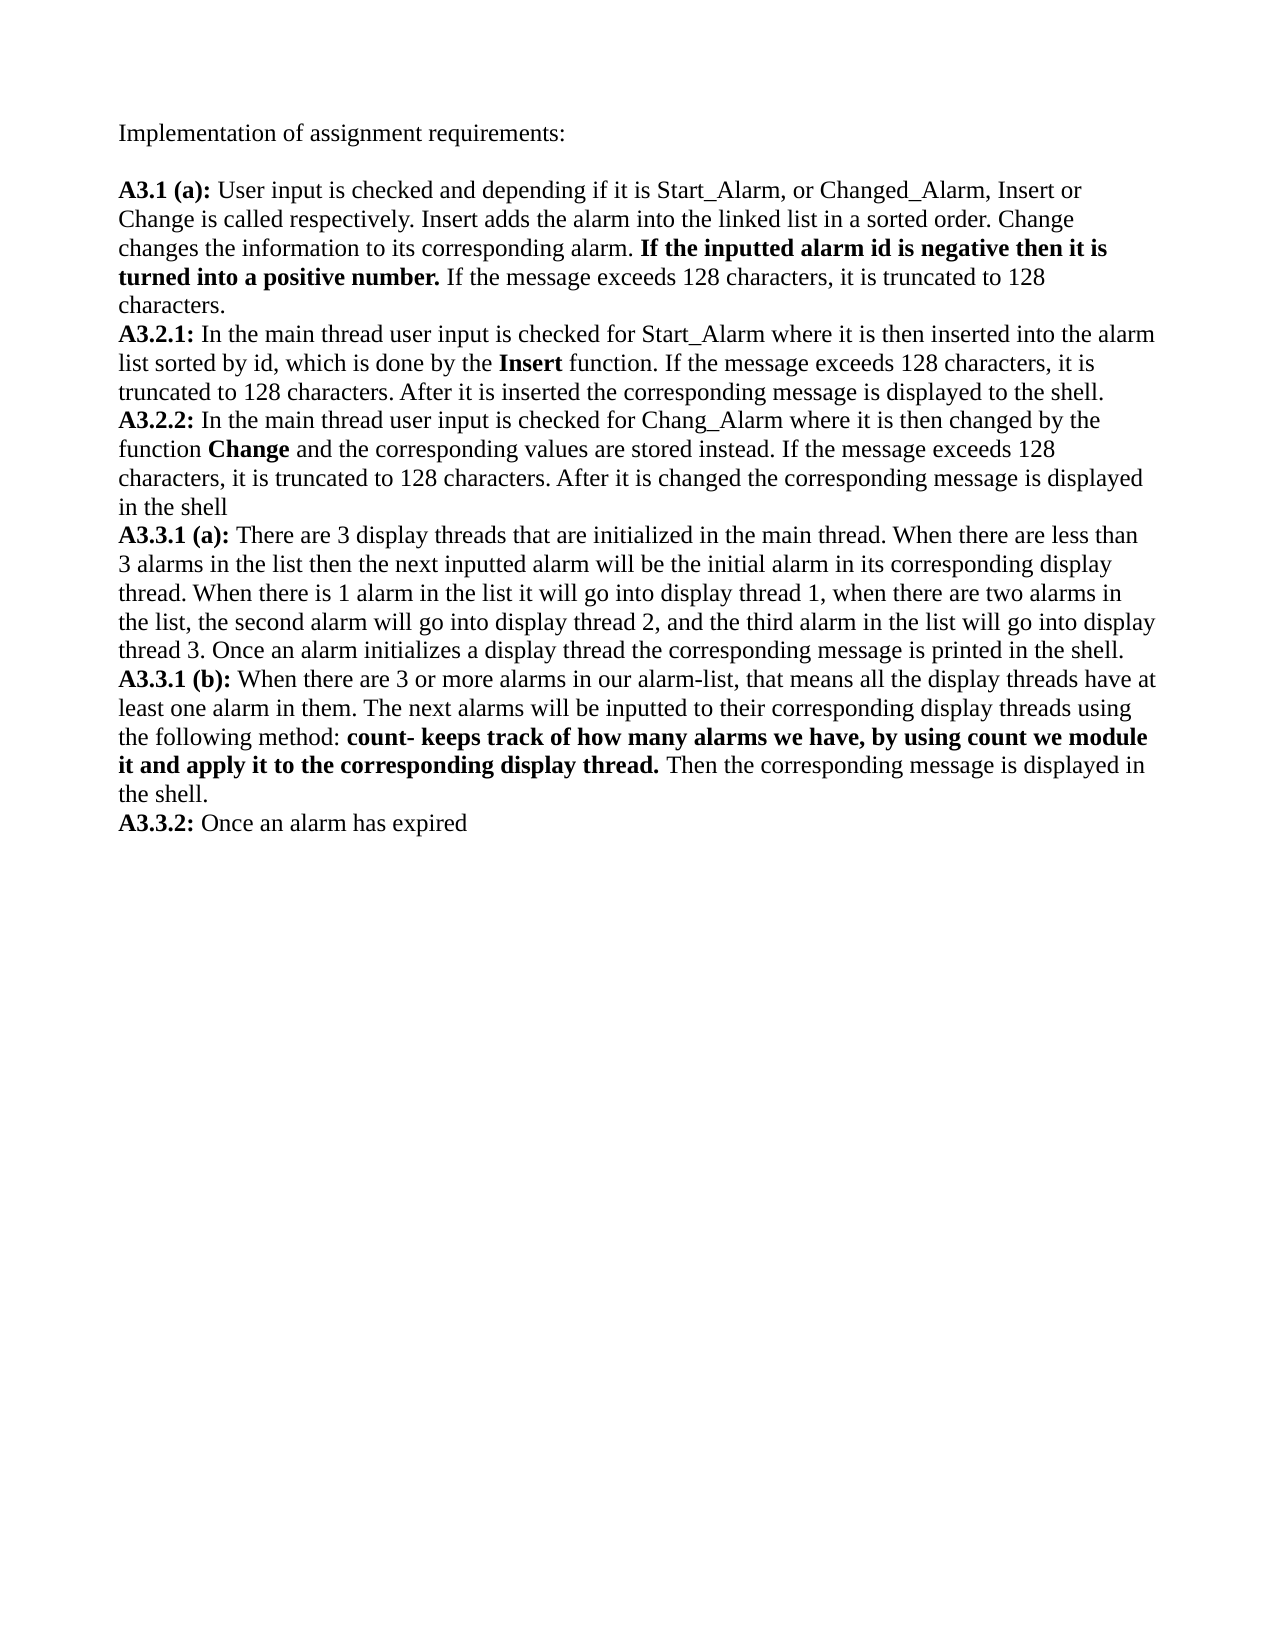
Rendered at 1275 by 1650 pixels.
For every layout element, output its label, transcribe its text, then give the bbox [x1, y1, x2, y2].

text A3.3.2: Once an alarm has expired [118, 808, 1157, 837]
text A3.3.1 (a): There are 3 display threads that are initialized in the main thread. When there are less than 3 alarms in the list then the next inputted alarm will be the initial alarm in its corresponding display thread. When there is 1 alarm in the list it will go into display thread 1, when there are two alarms in the list, the second alarm will go into display thread 2, and the third alarm in the list will go into display thread 3. Once an alarm initializes a display thread the corresponding message is printed in the shell. [118, 521, 1157, 664]
text A3.1 (a): User input is checked and depending if it is Start_Alarm, or Changed_Alarm, Insert or Change is called respectively. Insert adds the alarm into the linked list in a sorted order. Change changes the information to its corresponding alarm. If the inputted alarm id is negative then it is turned into a positive number. If the message exceeds 128 characters, it is truncated to 128 characters. [118, 176, 1157, 319]
text A3.3.1 (b): When there are 3 or more alarms in our alarm-list, that means all the display threads have at least one alarm in them. The next alarms will be inputted to their corresponding display threads using the following method: count- keeps track of how many alarms we have, by using count we module it and apply it to the corresponding display thread. Then the corresponding message is displayed in the shell. [118, 664, 1157, 808]
text A3.2.2: In the main thread user input is checked for Chang_Alarm where it is then changed by the function Change and the corresponding values are stored instead. If the message exceeds 128 characters, it is truncated to 128 characters. After it is changed the corresponding message is displayed in the shell [118, 406, 1157, 521]
text Implementation of assignment requirements: [118, 118, 1157, 147]
text A3.2.1: In the main thread user input is checked for Start_Alarm where it is then inserted into the alarm list sorted by id, which is done by the Insert function. If the message exceeds 128 characters, it is truncated to 128 characters. After it is inserted the corresponding message is displayed to the shell. [118, 319, 1157, 406]
